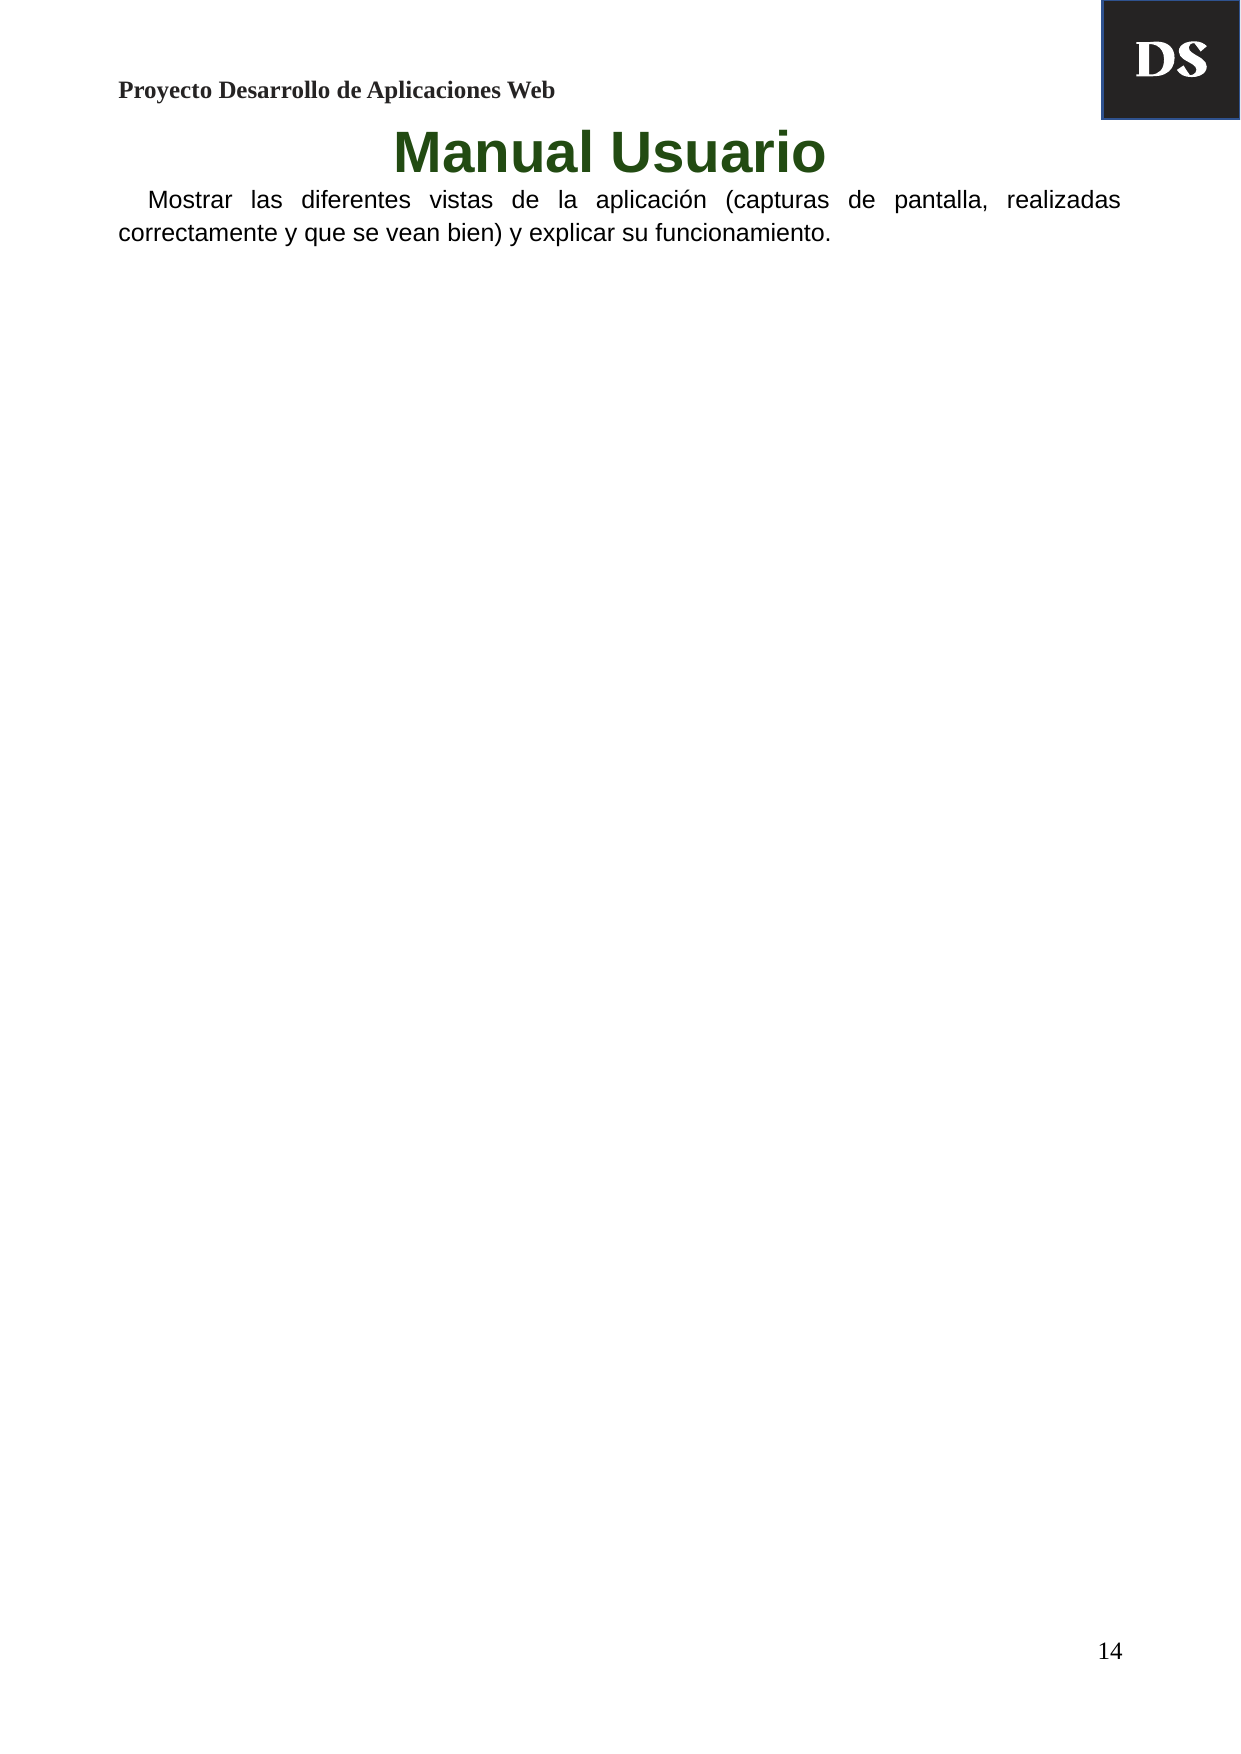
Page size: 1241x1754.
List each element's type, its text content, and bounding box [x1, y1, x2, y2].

subtitle Manual Usuario [118, 118, 1122, 185]
text Mostrar las diferentes vistas de la aplicación (capturas de pantalla, realizadas correctamente y que se vean bien) y explicar su funcionamiento. [118, 185, 1122, 247]
